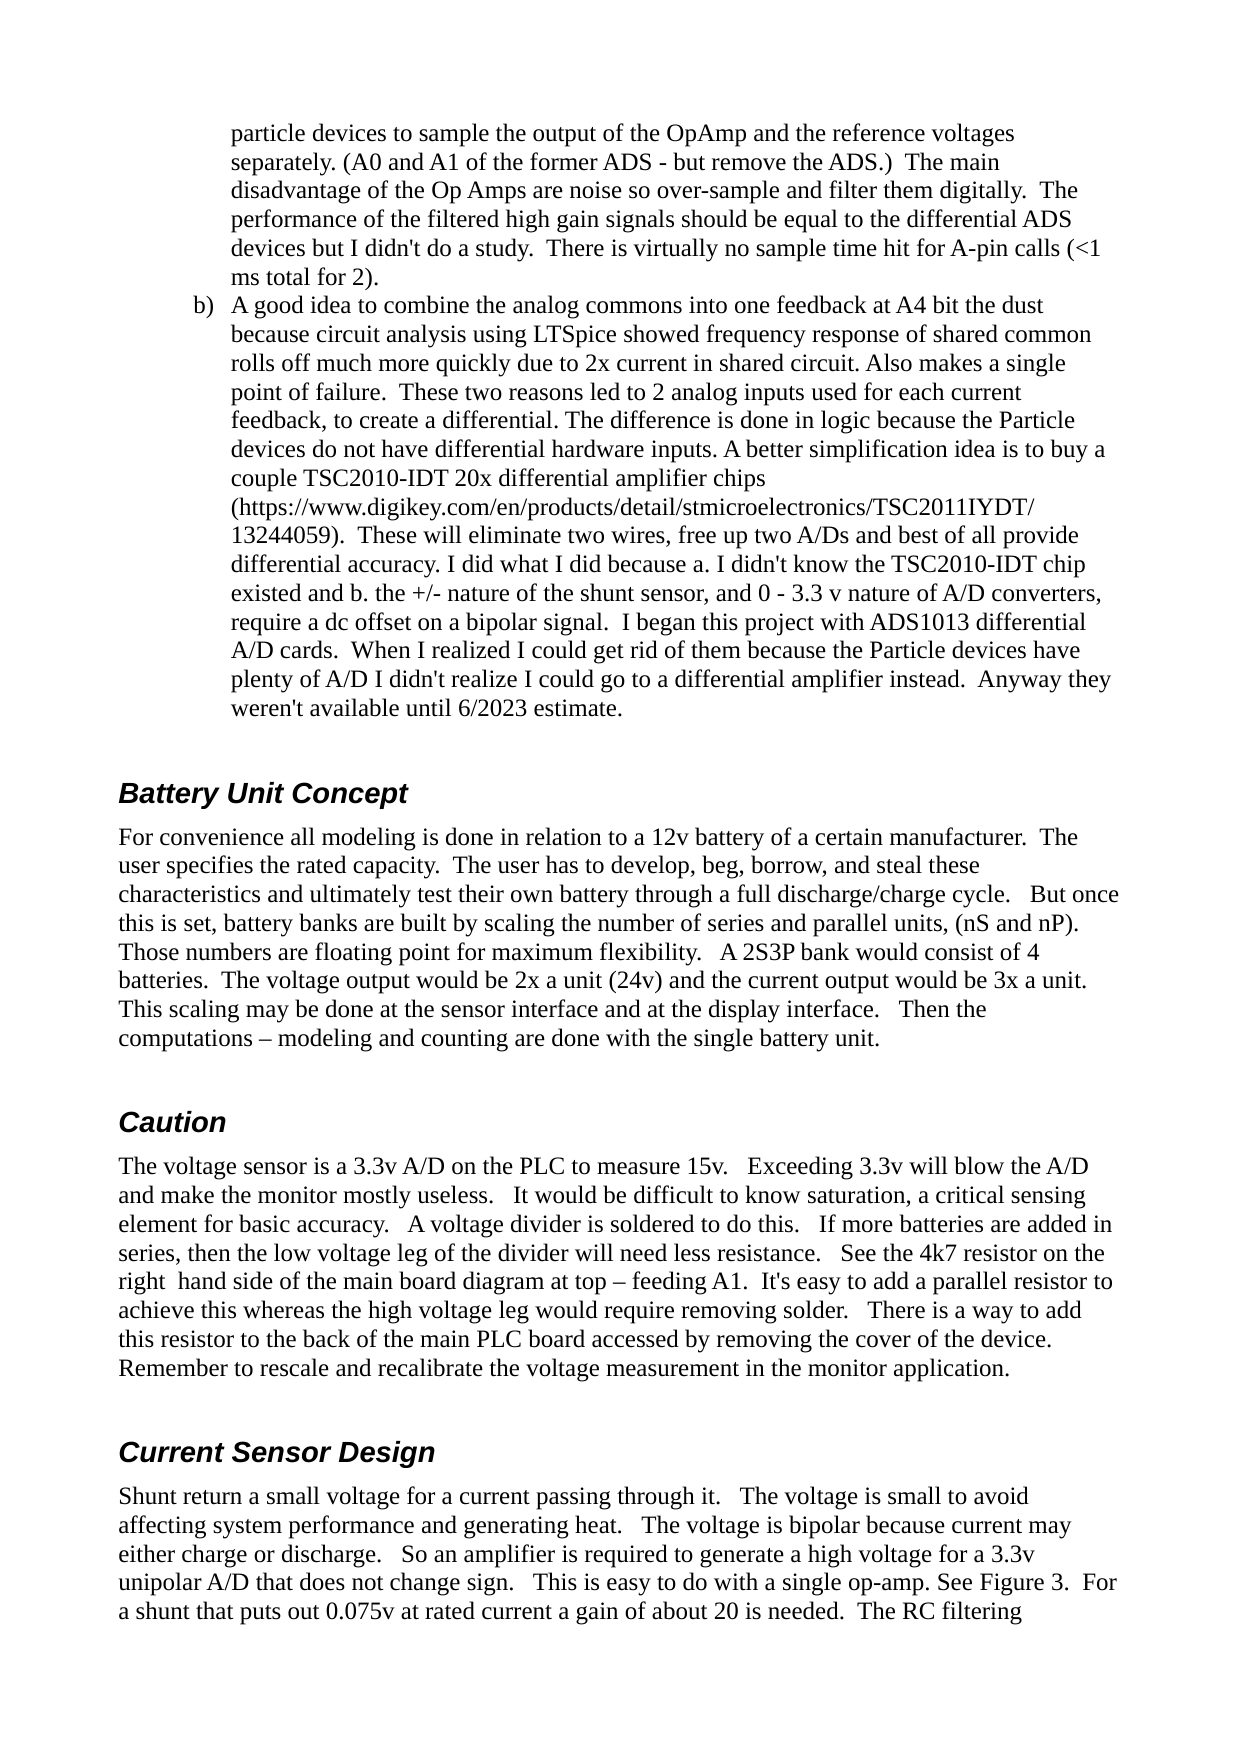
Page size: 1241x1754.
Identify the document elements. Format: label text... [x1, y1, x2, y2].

subtitle Caution [118, 1105, 1122, 1139]
text Shunt return a small voltage for a current passing through it. The voltage is small to avoid affecting system performance and generating heat. The voltage is bipolar because current may either charge or discharge. So an amplifier is required to generate a high voltage for a 3.3v unipolar A/D that does not change sign. This is easy to do with a single op-amp. See Figure 3. For a shunt that puts out 0.075v at rated current a gain of about 20 is needed. The RC filtering [118, 1481, 1122, 1625]
list particle devices to sample the output of the OpAmp and the reference voltages separately. (A0 and A1 of the former ADS - but remove the ADS.) The main disadvantage of the Op Amps are noise so over-sample and filter them digitally. The performance of the filtered high gain signals should be equal to the differential ADS devices but I didn't do a study. There is virtually no sample time hit for A-pin calls (<1 ms total for 2). [193, 118, 1122, 291]
text The voltage sensor is a 3.3v A/D on the PLC to measure 15v. Exceeding 3.3v will blow the A/D and make the monitor mostly useless. It would be difficult to know saturation, a critical sensing element for basic accuracy. A voltage divider is soldered to do this. If more batteries are added in series, then the low voltage leg of the divider will need less resistance. See the 4k7 resistor on the right hand side of the main board diagram at top – feeding A1. It's easy to add a parallel resistor to achieve this whereas the high voltage leg would require removing solder. There is a way to add this resistor to the back of the main PLC board accessed by removing the cover of the device. Remember to rescale and recalibrate the voltage measurement in the monitor application. [118, 1151, 1122, 1381]
subtitle Current Sensor Design [118, 1435, 1122, 1469]
text For convenience all modeling is done in relation to a 12v battery of a certain manufacturer. The user specifies the rated capacity. The user has to develop, beg, borrow, and steal these characteristics and ultimately test their own battery through a full discharge/charge cycle. But once this is set, battery banks are built by scaling the number of series and parallel units, (nS and nP). Those numbers are floating point for maximum flexibility. A 2S3P bank would consist of 4 batteries. The voltage output would be 2x a unit (24v) and the current output would be 3x a unit. This scaling may be done at the sensor interface and at the display interface. Then the computations – modeling and counting are done with the single battery unit. [118, 822, 1122, 1052]
subtitle Battery Unit Concept [118, 776, 1122, 809]
list A good idea to combine the analog commons into one feedback at A4 bit the dust because circuit analysis using LTSpice showed frequency response of shared common rolls off much more quickly due to 2x current in shared circuit. Also makes a single point of failure. These two reasons led to 2 analog inputs used for each current feedback, to create a differential. The difference is done in logic because the Particle devices do not have differential hardware inputs. A better simplification idea is to buy a couple TSC2010-IDT 20x differential amplifier chips (https://www.digikey.com/en/products/detail/stmicroelectronics/TSC2011IYDT/13244059). These will eliminate two wires, free up two A/Ds and best of all provide differential accuracy. I did what I did because a. I didn't know the TSC2010-IDT chip existed and b. the +/- nature of the shunt sensor, and 0 - 3.3 v nature of A/D converters, require a dc offset on a bipolar signal. I began this project with ADS1013 differential A/D cards. When I realized I could get rid of them because the Particle devices have plenty of A/D I didn't realize I could go to a differential amplifier instead. Anyway they weren't available until 6/2023 estimate. [193, 291, 1122, 722]
